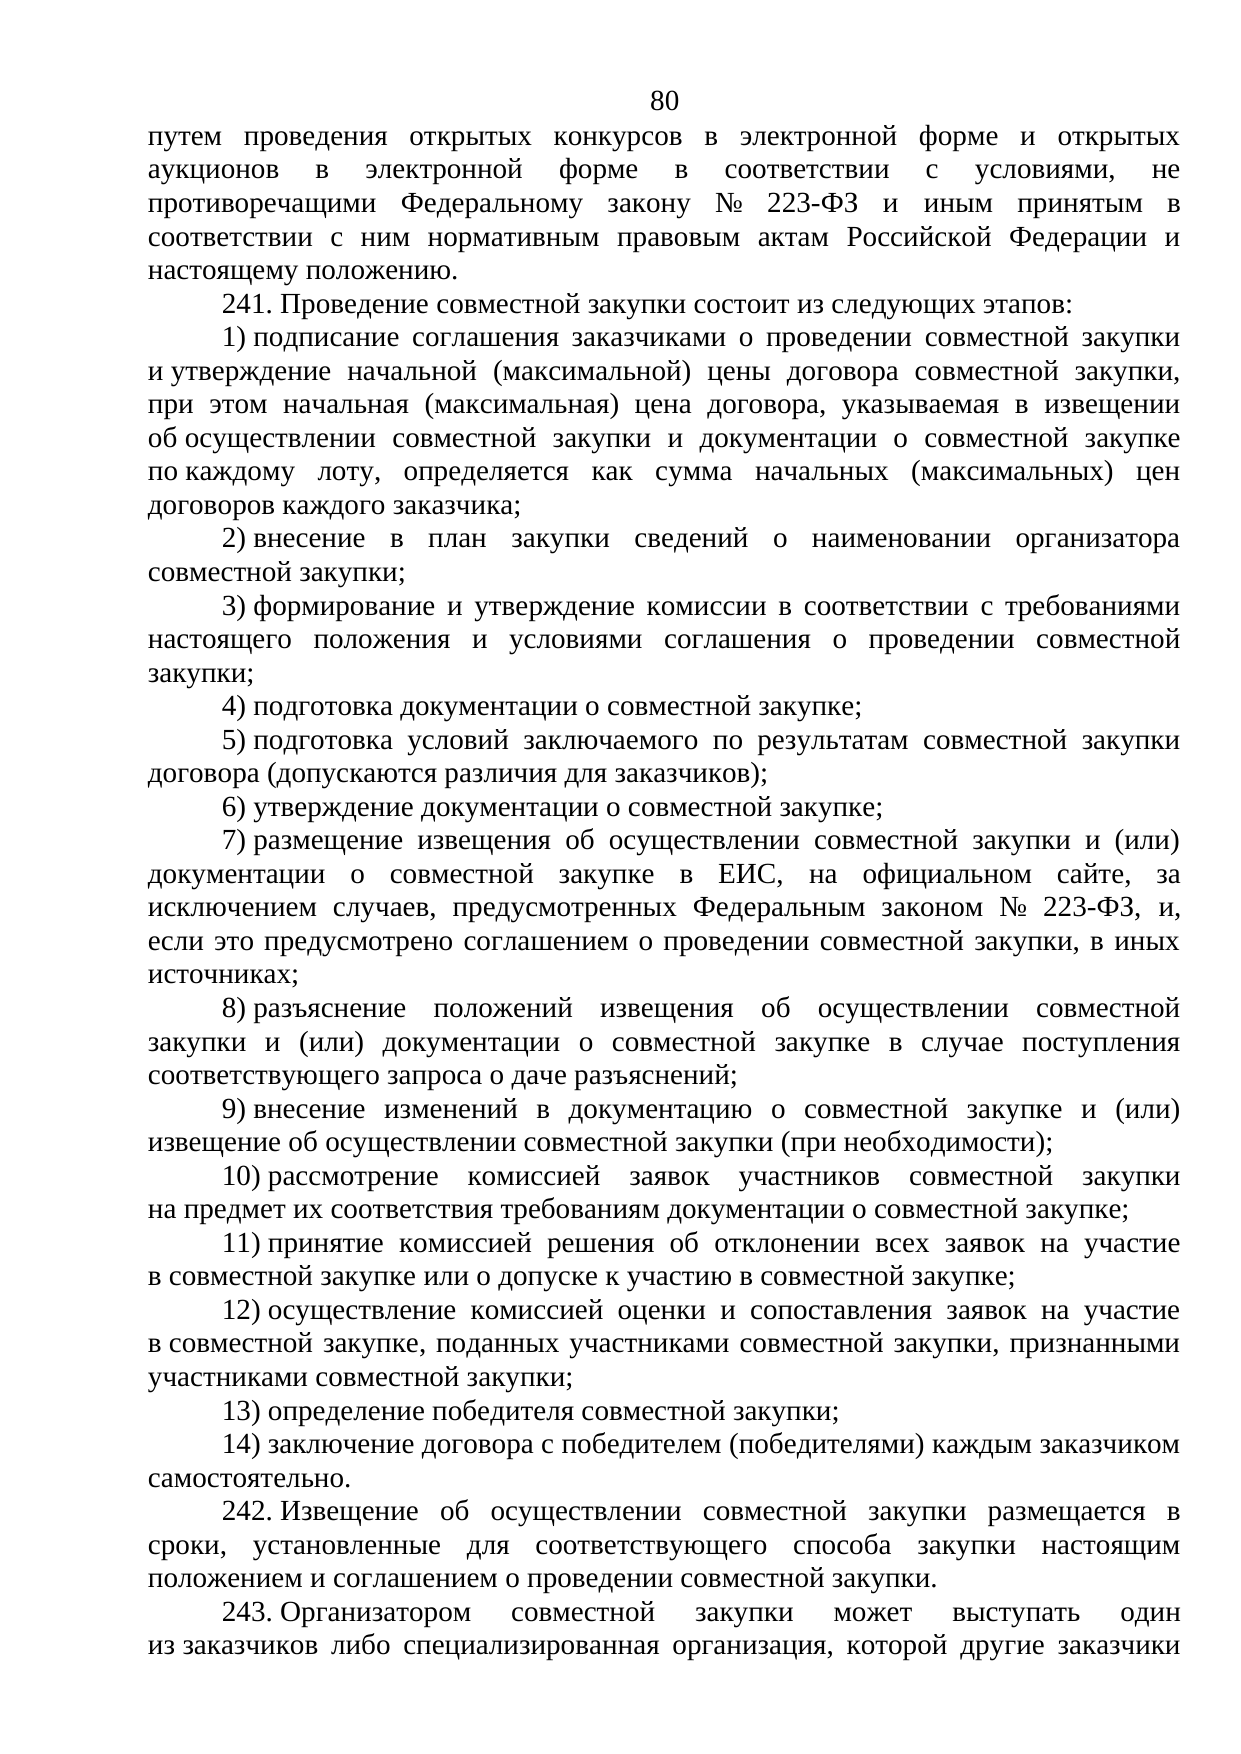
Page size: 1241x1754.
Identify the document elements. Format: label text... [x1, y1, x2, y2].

text 6) утверждение документации о совместной закупке; [148, 789, 1181, 822]
text 3) формирование и утверждение комиссии в соответствии с требованиями настоящего положения и условиями соглашения о проведении совместной закупки; [148, 588, 1181, 688]
text 10) рассмотрение комиссией заявок участников совместной закупки на предмет их соответствия требованиям документации о совместной закупке; [148, 1158, 1181, 1225]
text 2) внесение в план закупки сведений о наименовании организатора совместной закупки; [148, 521, 1181, 588]
text 4) подготовка документации о совместной закупке; [148, 688, 1181, 722]
text путем проведения открытых конкурсов в электронной форме и открытых аукционов в электронной форме в соответствии с условиями, не противоречащими Федеральному закону № 223-ФЗ и иным принятым в соответствии с ним нормативным правовым актам Российской Федерации и настоящему положению. [148, 118, 1181, 286]
text 11) принятие комиссией решения об отклонении всех заявок на участие в совместной закупке или о допуске к участию в совместной закупке; [148, 1225, 1181, 1292]
text 5) подготовка условий заключаемого по результатам совместной закупки договора (допускаются различия для заказчиков); [148, 722, 1181, 789]
text 12) осуществление комиссией оценки и сопоставления заявок на участие в совместной закупке, поданных участниками совместной закупки, признанными участниками совместной закупки; [148, 1292, 1181, 1393]
text 242. Извещение об осуществлении совместной закупки размещается в сроки, установленные для соответствующего способа закупки настоящим положением и соглашением о проведении совместной закупки. [148, 1493, 1181, 1594]
text 13) определение победителя совместной закупки; [148, 1393, 1181, 1426]
text 243. Организатором совместной закупки может выступать один из заказчиков либо специализированная организация, которой другие заказчики [148, 1594, 1181, 1661]
text 9) внесение изменений в документацию о совместной закупке и (или) извещение об осуществлении совместной закупки (при необходимости); [148, 1091, 1181, 1158]
text 8) разъяснение положений извещения об осуществлении совместной закупки и (или) документации о совместной закупке в случае поступления соответствующего запроса о даче разъяснений; [148, 990, 1181, 1091]
text 14) заключение договора с победителем (победителями) каждым заказчиком самостоятельно. [148, 1426, 1181, 1493]
text 241. Проведение совместной закупки состоит из следующих этапов: [148, 286, 1181, 319]
text 1) подписание соглашения заказчиками о проведении совместной закупки и утверждение начальной (максимальной) цены договора совместной закупки, при этом начальная (максимальная) цена договора, указываемая в извещении об осуществлении совместной закупки и документации о совместной закупке по каждому лоту, определяется как сумма начальных (максимальных) цен договоров каждого заказчика; [148, 319, 1181, 521]
text 7) размещение извещения об осуществлении совместной закупки и (или) документации о совместной закупке в ЕИС, на официальном сайте, за исключением случаев, предусмотренных Федеральным законом № 223-ФЗ, и, если это предусмотрено соглашением о проведении совместной закупки, в иных источниках; [148, 822, 1181, 990]
